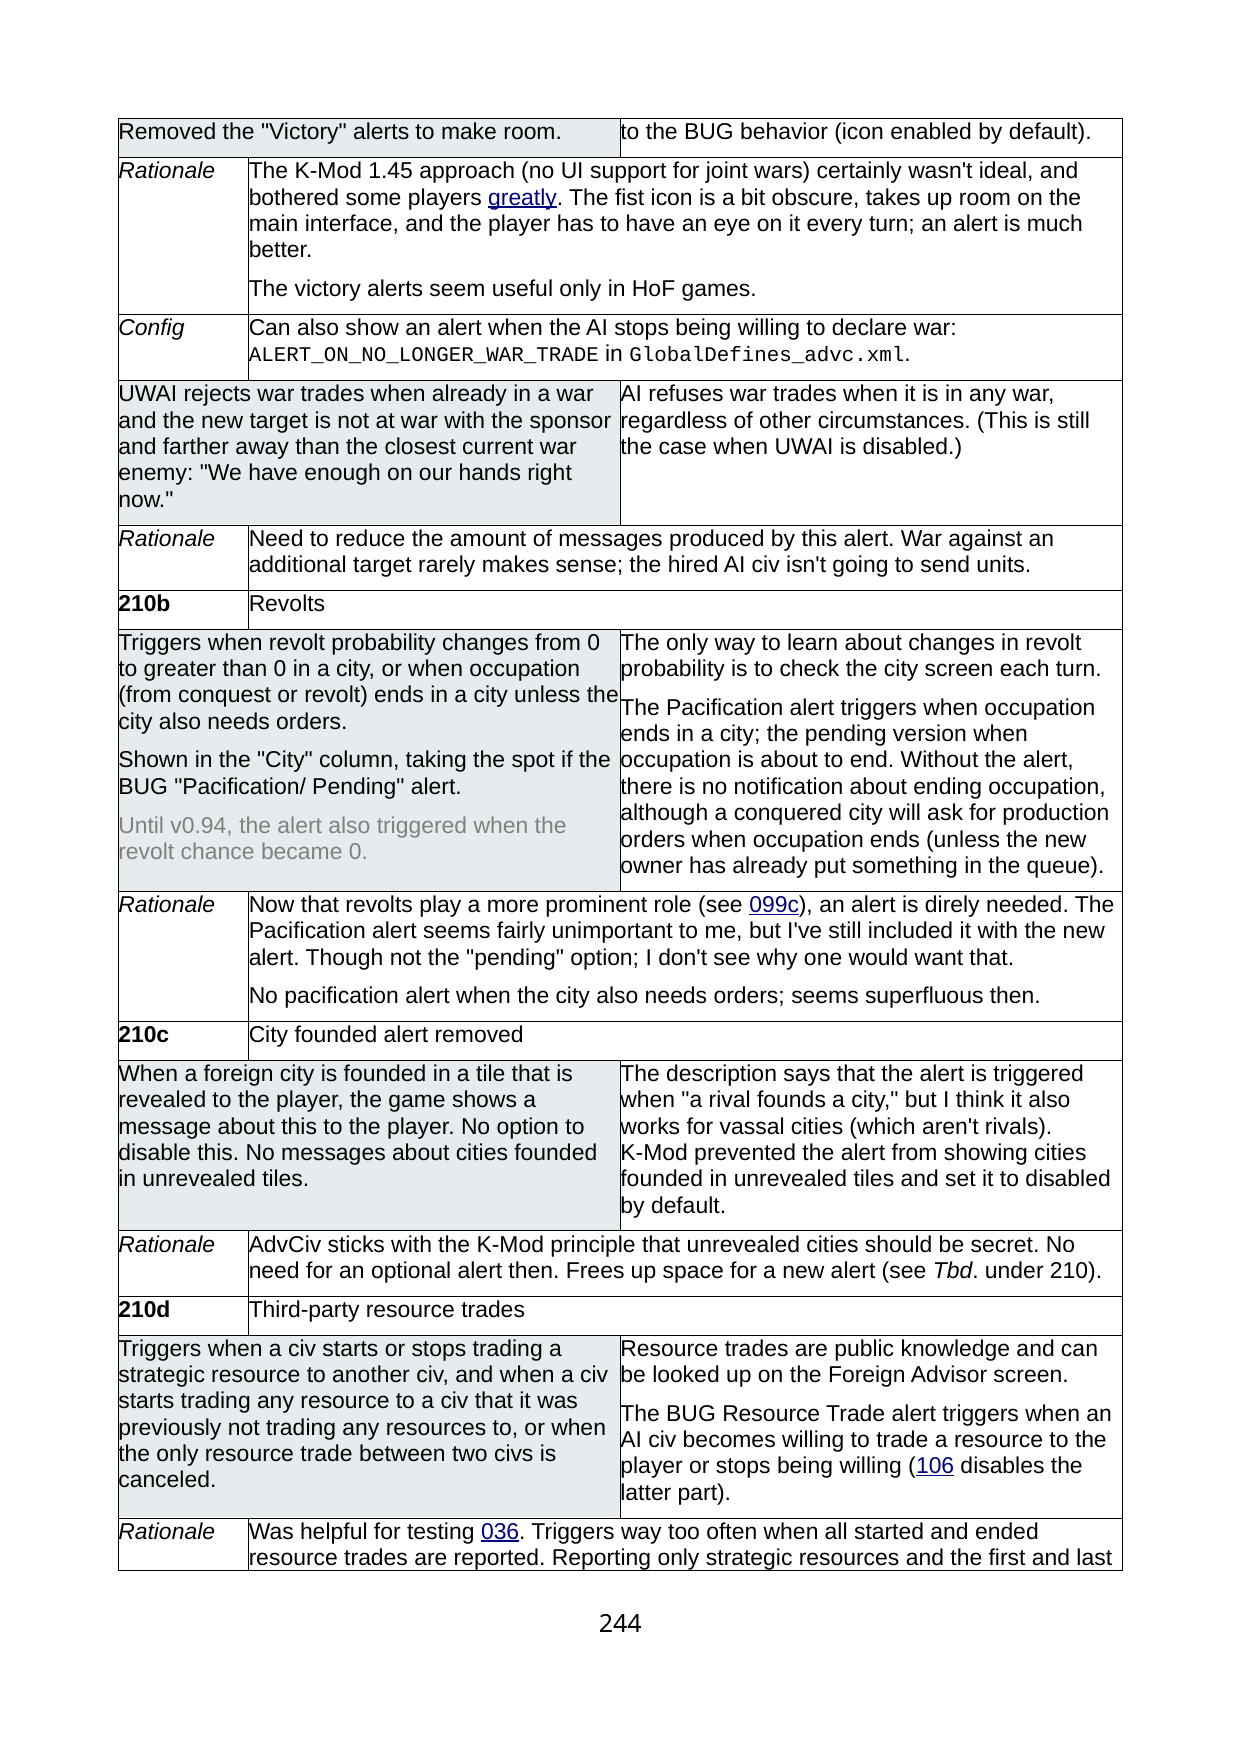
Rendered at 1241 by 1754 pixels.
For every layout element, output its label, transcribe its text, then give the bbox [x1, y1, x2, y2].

table_cell Triggers when a civ starts or stops trading a strategic resource to another civ, and when a civ starts trading any resource to a civ that it was previously not trading any resources to, or when the only resource trade between two civs is canceled. [119, 1336, 620, 1517]
table_cell Rationale [119, 526, 248, 590]
table_cell Third-party resource trades [249, 1297, 1122, 1334]
table_cell Rationale [119, 1519, 248, 1570]
table_cell Resource trades are public knowledge and can be looked up on the Foreign Advisor screen. The BUG Resource Trade alert triggers when an AI civ becomes willing to trade a resource to the player or stops being willing (106 disables the latter part). [621, 1336, 1122, 1517]
table_cell to the BUG behavior (icon enabled by default). [621, 119, 1122, 157]
table_cell The description says that the alert is triggered when "a rival founds a city," but I think it also works for vassal cities (which aren't rivals). K-Mod prevented the alert from showing cities founded in unrevealed tiles and set it to disabled by default. [621, 1061, 1122, 1230]
table_cell The K-Mod 1.45 approach (no UI support for joint wars) certainly wasn't ideal, and bothered some players greatly. The fist icon is a bit obscure, takes up room on the main interface, and the player has to have an eye on it every turn; an alert is much better. The victory alerts seem useful only in HoF games. [249, 158, 1122, 314]
table_cell Config [119, 315, 248, 380]
table_cell 210b [119, 591, 248, 628]
table_cell Rationale [119, 1231, 248, 1296]
table_cell Now that revolts play a more prominent role (see 099c), an alert is direly needed. The Pacification alert seems fairly unimportant to me, but I've still included it with the new alert. Though not the "pending" option; I don't see why one would want that. No pacification alert when the city also needs orders; seems superfluous then. [249, 892, 1122, 1021]
table_cell Removed the "Victory" alerts to make room. [119, 119, 620, 157]
table_cell Was helpful for testing 036. Triggers way too often when all started and ended resource trades are reported. Reporting only strategic resources and the first and last [249, 1519, 1122, 1570]
table_cell The only way to learn about changes in revolt probability is to check the city screen each turn. The Pacification alert triggers when occupation ends in a city; the pending version when occupation is about to end. Without the alert, there is no notification about ending occupation, although a conquered city will ask for production orders when occupation ends (unless the new owner has already put something in the queue). [621, 630, 1122, 891]
table_cell AdvCiv sticks with the K-Mod principle that unrevealed cities should be secret. No need for an optional alert then. Frees up space for a new alert (see Tbd. under 210). [249, 1231, 1122, 1296]
table_cell Rationale [119, 892, 248, 1021]
table_cell When a foreign city is founded in a tile that is revealed to the player, the game shows a message about this to the player. No option to disable this. No messages about cities founded in unrevealed tiles. [119, 1061, 620, 1230]
table_cell 210c [119, 1022, 248, 1060]
table_cell Need to reduce the amount of messages produced by this alert. War against an additional target rarely makes sense; the hired AI civ isn't going to send units. [249, 526, 1122, 590]
table_cell AI refuses war trades when it is in any war, regardless of other circumstances. (This is still the case when UWAI is disabled.) [621, 381, 1122, 524]
table_cell UWAI rejects war trades when already in a war and the new target is not at war with the sponsor and farther away than the closest current war enemy: "We have enough on our hands right now." [119, 381, 620, 524]
table_cell 210d [119, 1297, 248, 1334]
table_cell City founded alert removed [249, 1022, 1122, 1060]
table_cell Revolts [249, 591, 1122, 628]
table_cell Rationale [119, 158, 248, 314]
table_cell Can also show an alert when the AI stops being willing to declare war: ALERT_ON_NO_LONGER_WAR_TRADE in GlobalDefines_advc.xml. [249, 315, 1122, 380]
table_cell Triggers when revolt probability changes from 0 to greater than 0 in a city, or when occupation (from conquest or revolt) ends in a city unless the city also needs orders. Shown in the "City" column, taking the spot if the BUG "Pacification/ Pending" alert. Until v0.94, the alert also triggered when the revolt chance became 0. [119, 630, 620, 891]
